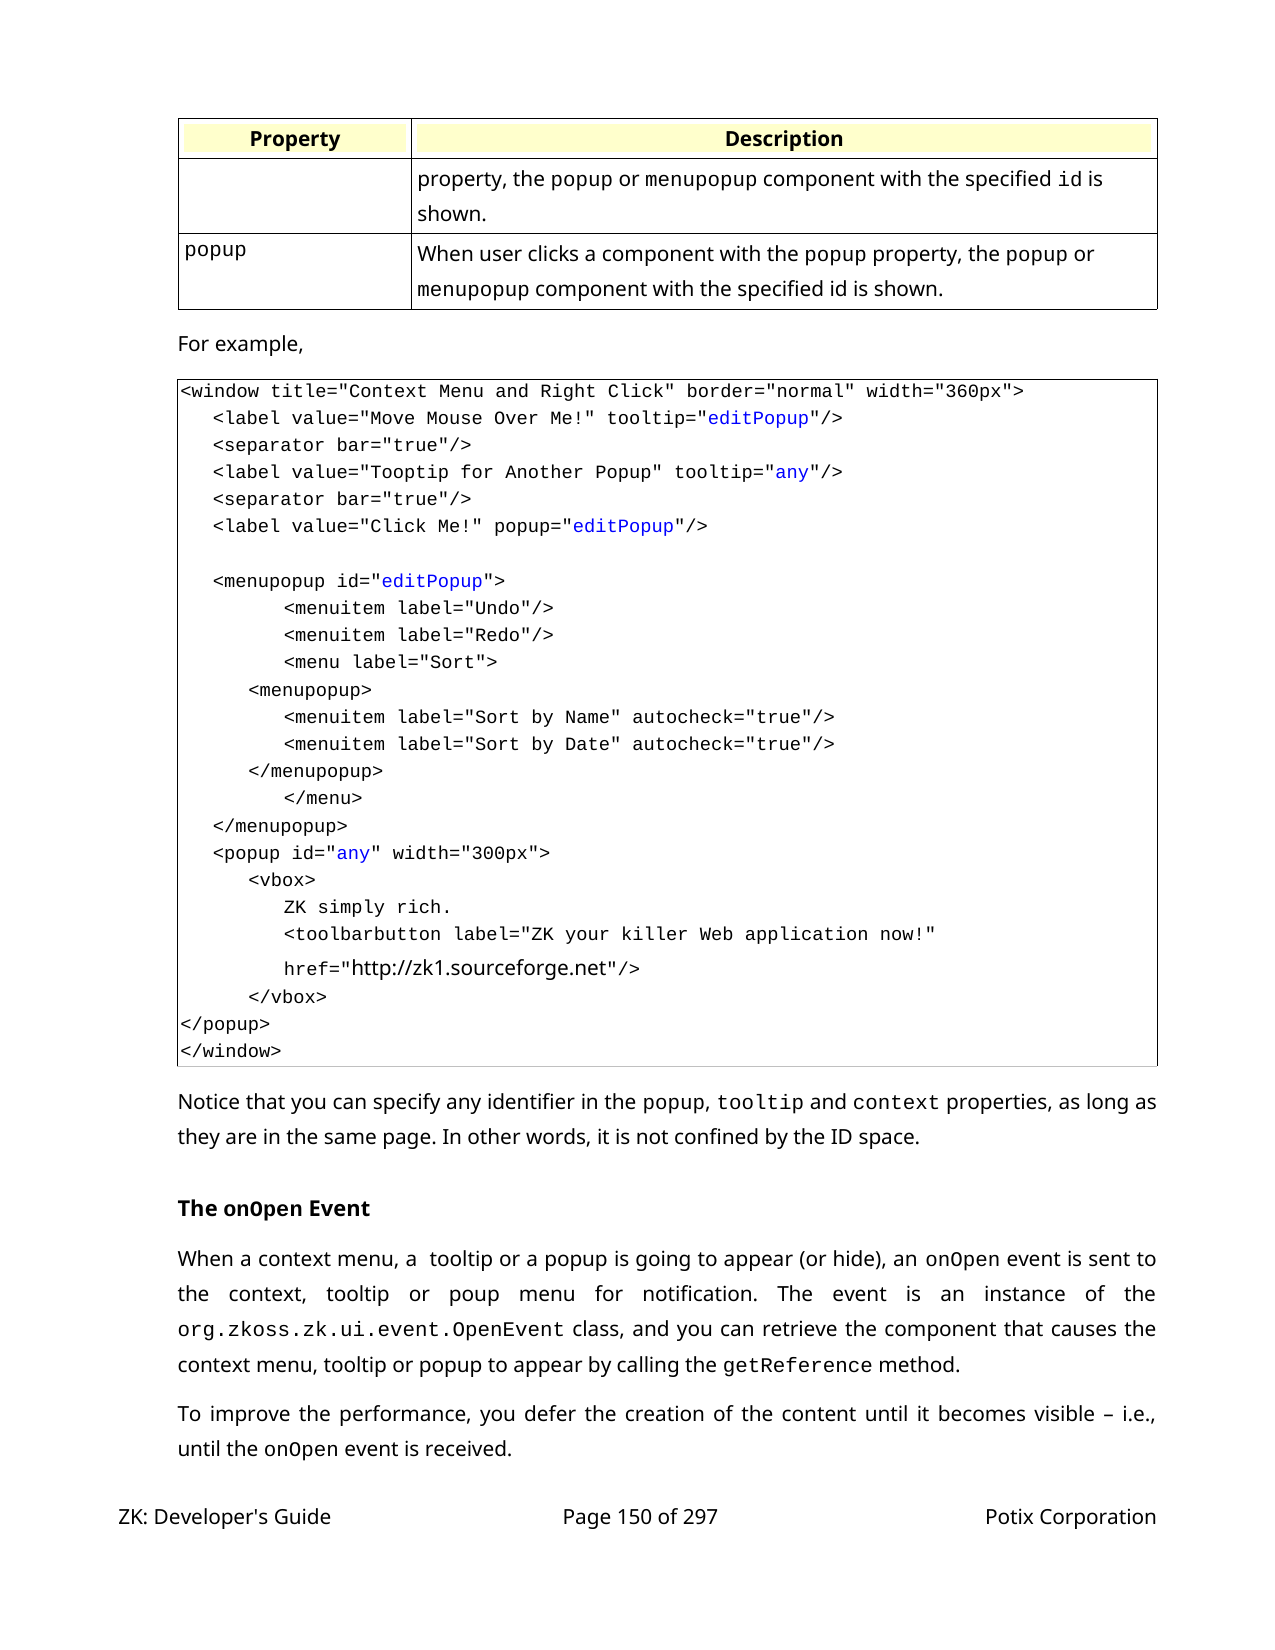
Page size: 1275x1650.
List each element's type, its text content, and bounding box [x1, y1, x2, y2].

text <window title="Context Menu and Right Click" border="normal" width="360px"> [178, 380, 1157, 403]
table_cell [179, 159, 411, 233]
text <menupopup> [178, 677, 1157, 702]
text <menuitem label="Sort by Name" autocheck="true"/> [178, 705, 1157, 729]
table_cell property, the popup or menupopup component with the specified id is shown. [412, 159, 1157, 233]
text <popup id="any" width="300px"> [178, 841, 1157, 865]
text <menuitem label="Sort by Date" autocheck="true"/> [178, 732, 1157, 756]
text <menupopup id="editPopup"> [178, 569, 1157, 593]
subtitle The onOpen Event [177, 1193, 1157, 1223]
text <label value="Tooptip for Another Popup" tooltip="any"/> [178, 460, 1157, 484]
table_header Property [179, 119, 411, 158]
text ZK simply rich. [178, 895, 1157, 919]
text <vbox> [178, 868, 1157, 892]
text <menu label="Sort"> [178, 650, 1157, 674]
text <toolbarbutton label="ZK your killer Web application now!" href="http://zk1.sourceforge.net"/> [178, 922, 1157, 982]
text </menu> [178, 786, 1157, 811]
text To improve the performance, you defer the creation of the content until it becomes visible – i.e., until the onOpen event is received. [177, 1399, 1157, 1463]
table_cell popup [179, 234, 411, 309]
text <separator bar="true"/> [178, 487, 1157, 511]
text For example, [177, 329, 1157, 358]
text When a context menu, a tooltip or a popup is going to appear (or hide), an onOpen event is sent to the context, tooltip or poup menu for notification. The event is an instance of the org.zkoss.zk.ui.event.OpenEvent class, and you can retrieve the component that causes the context menu, tooltip or popup to appear by calling the getReference method. [177, 1244, 1157, 1379]
text </window> [178, 1039, 1157, 1066]
text </menupopup> [178, 813, 1157, 838]
text </vbox> [178, 984, 1157, 1009]
text Notice that you can specify any identifier in the popup, tooltip and context properties, as long as they are in the same page. In other words, it is not confined by the ID space. [177, 1087, 1157, 1151]
text </menupopup> [178, 759, 1157, 783]
table_cell When user clicks a component with the popup property, the popup or menupopup component with the specified id is shown. [412, 234, 1157, 309]
text <label value="Click Me!" popup="editPopup"/> [178, 514, 1157, 539]
text <menuitem label="Undo"/> [178, 596, 1157, 620]
table_header Description [412, 119, 1157, 158]
text </popup> [178, 1012, 1157, 1036]
text <menuitem label="Redo"/> [178, 623, 1157, 647]
text <separator bar="true"/> [178, 433, 1157, 457]
text <label value="Move Mouse Over Me!" tooltip="editPopup"/> [178, 406, 1157, 430]
